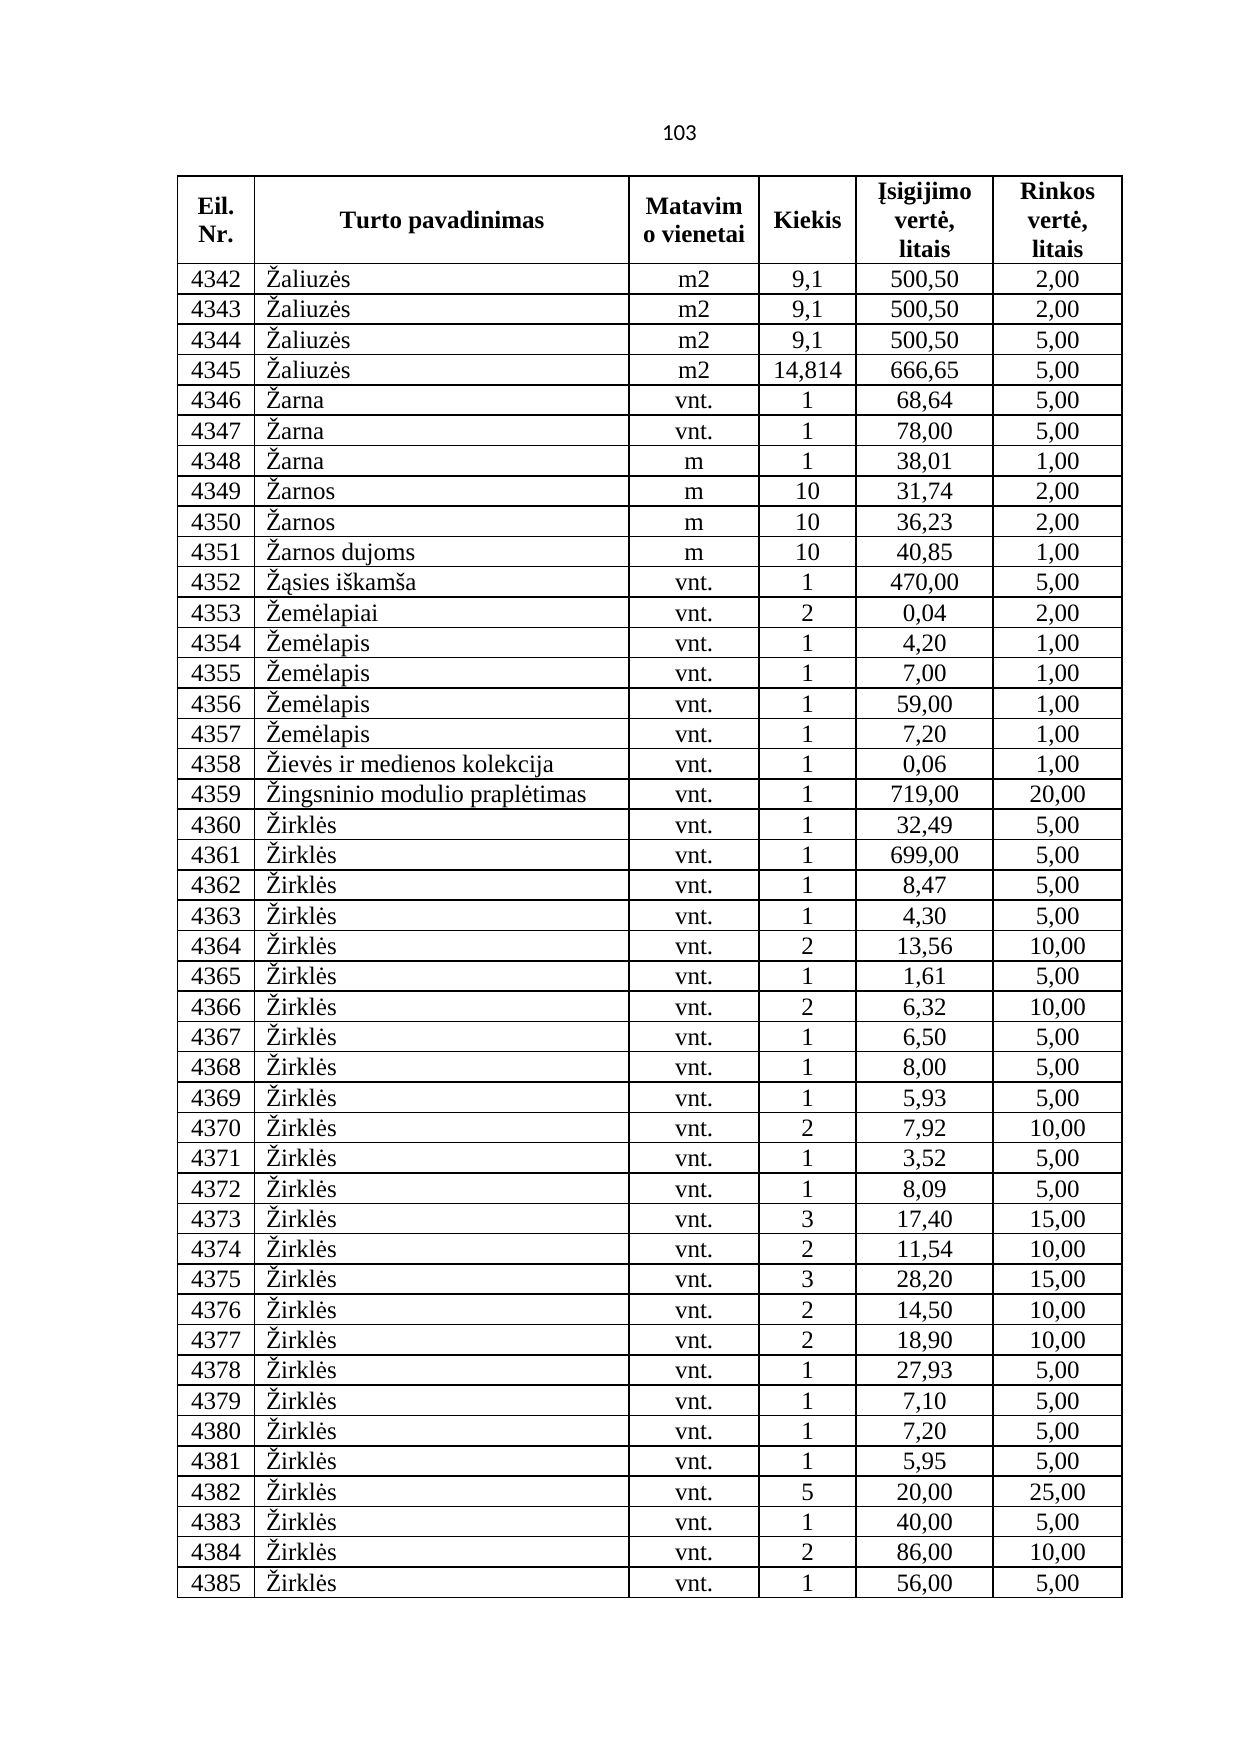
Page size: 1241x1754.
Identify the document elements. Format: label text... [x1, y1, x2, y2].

table_header Matavimo vienetai [630, 177, 758, 263]
table_header Eil. Nr. [178, 177, 254, 263]
table_header Įsigijimo vertė, litais [857, 177, 992, 263]
table_header Kiekis [760, 177, 855, 263]
table_header Rinkos vertė, litais [994, 177, 1121, 263]
table_header Turto pavadinimas [255, 177, 628, 263]
